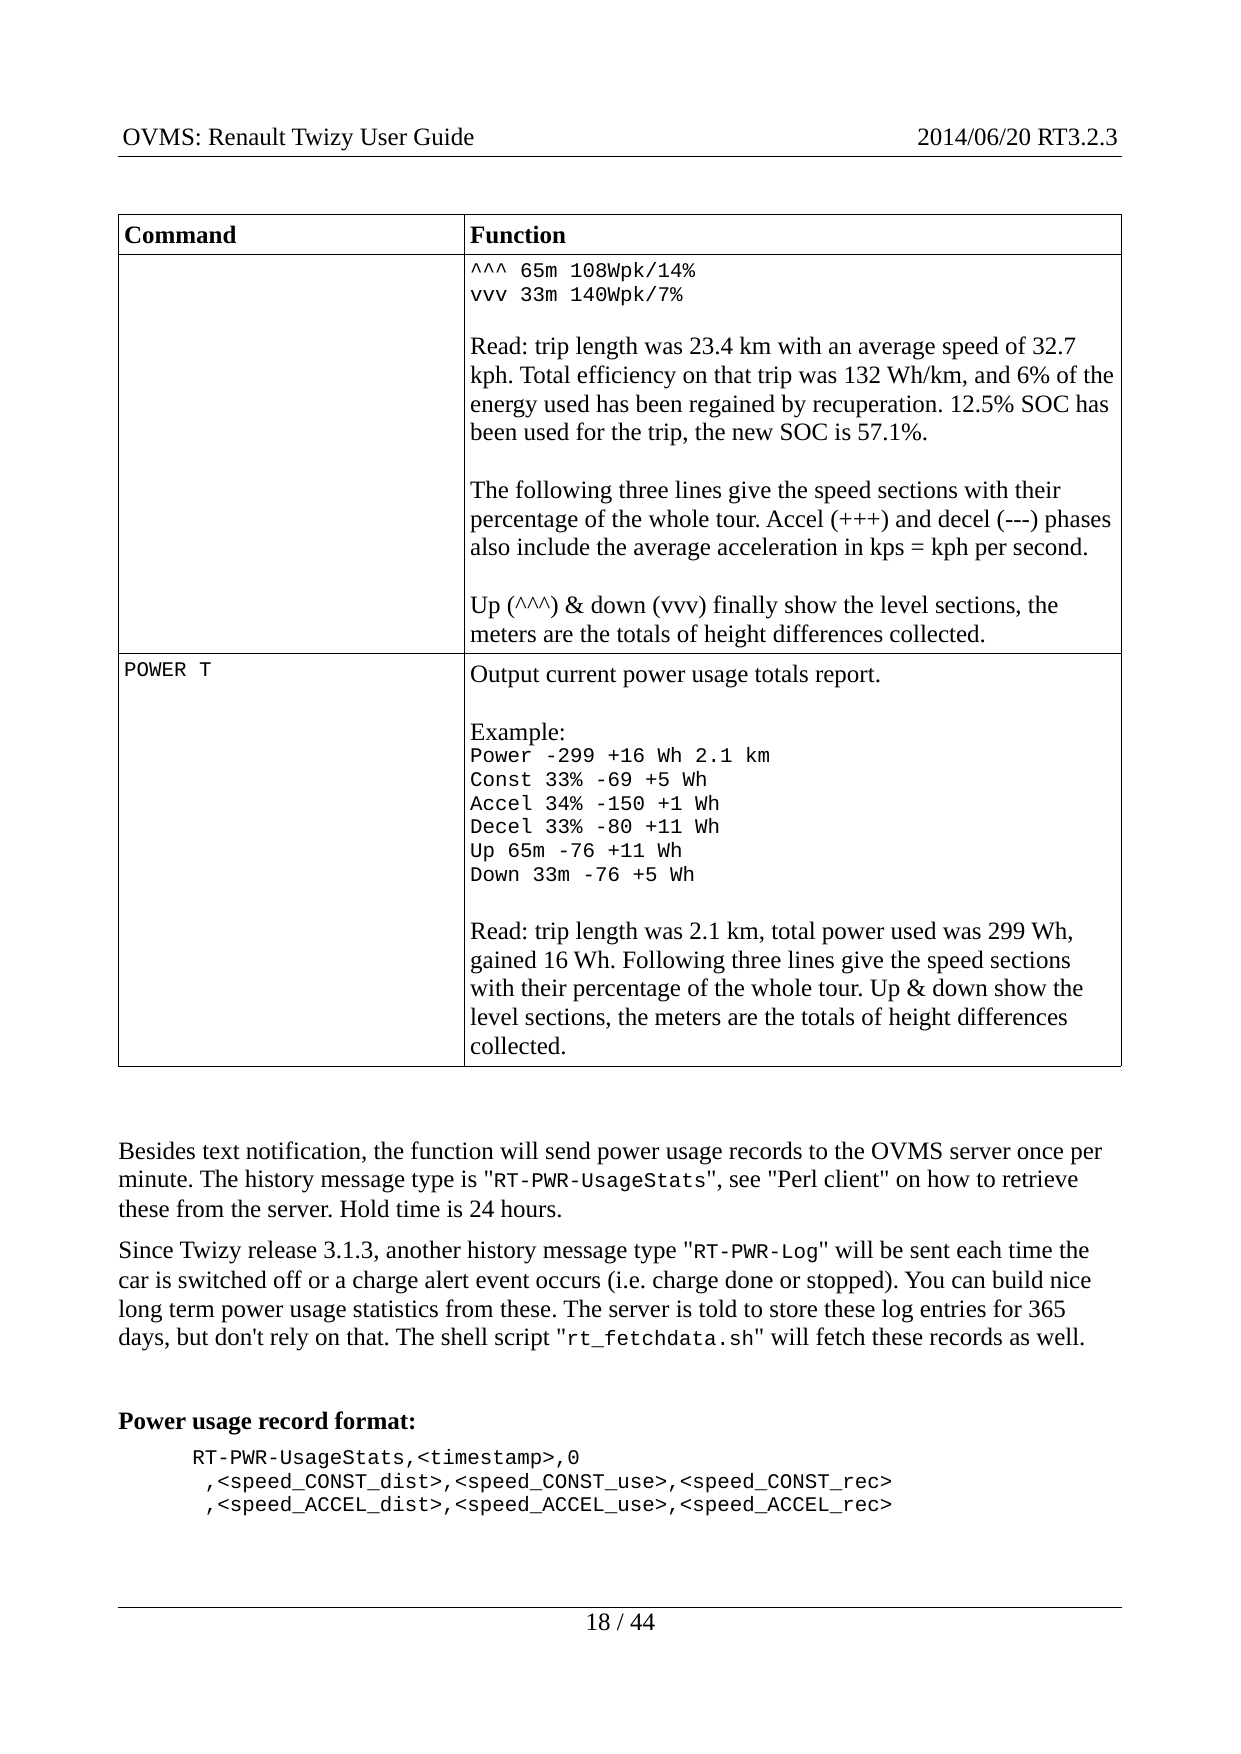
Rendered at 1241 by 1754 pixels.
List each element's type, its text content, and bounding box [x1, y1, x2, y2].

text Besides text notification, the function will send power usage records to the OVMS server once per minute. The history message type is "RT-PWR-UsageStats", see "Perl client" on how to retrieve these from the server. Hold time is 24 hours. [118, 1136, 1122, 1223]
text ,<speed_ACCEL_dist>,<speed_ACCEL_use>,<speed_ACCEL_rec> [192, 1494, 1122, 1518]
text RT-PWR-UsageStats,<timestamp>,0 [192, 1447, 1122, 1471]
table_cell POWER T [119, 654, 464, 1066]
text Power usage record format: [118, 1406, 1122, 1434]
text ,<speed_CONST_dist>,<speed_CONST_use>,<speed_CONST_rec> [192, 1471, 1122, 1494]
table_cell Output current power usage totals report. Example: Power -299 +16 Wh 2.1 km Const 33% -69 +5 Wh Accel 34% -150 +1 Wh Decel 33% -80 +11 Wh Up 65m -76 +11 Wh Down 33m -76 +5 Wh Read: trip length was 2.1 km, total power used was 299 Wh, gained 16 Wh. Following three lines give the speed sections with their percentage of the whole tour. Up & down show the level sections, the meters are the totals of height differences collected. [465, 654, 1121, 1066]
text Since Twizy release 3.1.3, another history message type "RT-PWR-Log" will be sent each time the car is switched off or a charge alert event occurs (i.e. charge done or stopped). You can build nice long term power usage statistics from these. The server is told to store these log entries for 365 days, but don't rely on that. The shell script "rt_fetchdata.sh" will fetch these records as well. [118, 1235, 1122, 1352]
table_cell [119, 255, 464, 653]
table_header Command [119, 215, 464, 254]
table_header Function [465, 215, 1121, 254]
table_cell ^^^ 65m 108Wpk/14% vvv 33m 140Wpk/7% Read: trip length was 23.4 km with an average speed of 32.7 kph. Total efficiency on that trip was 132 Wh/km, and 6% of the energy used has been regained by recuperation. 12.5% SOC has been used for the trip, the new SOC is 57.1%. The following three lines give the speed sections with their percentage of the whole tour. Accel (+++) and decel (---) phases also include the average acceleration in kps = kph per second. Up (^^^) & down (vvv) finally show the level sections, the meters are the totals of height differences collected. [465, 255, 1121, 653]
